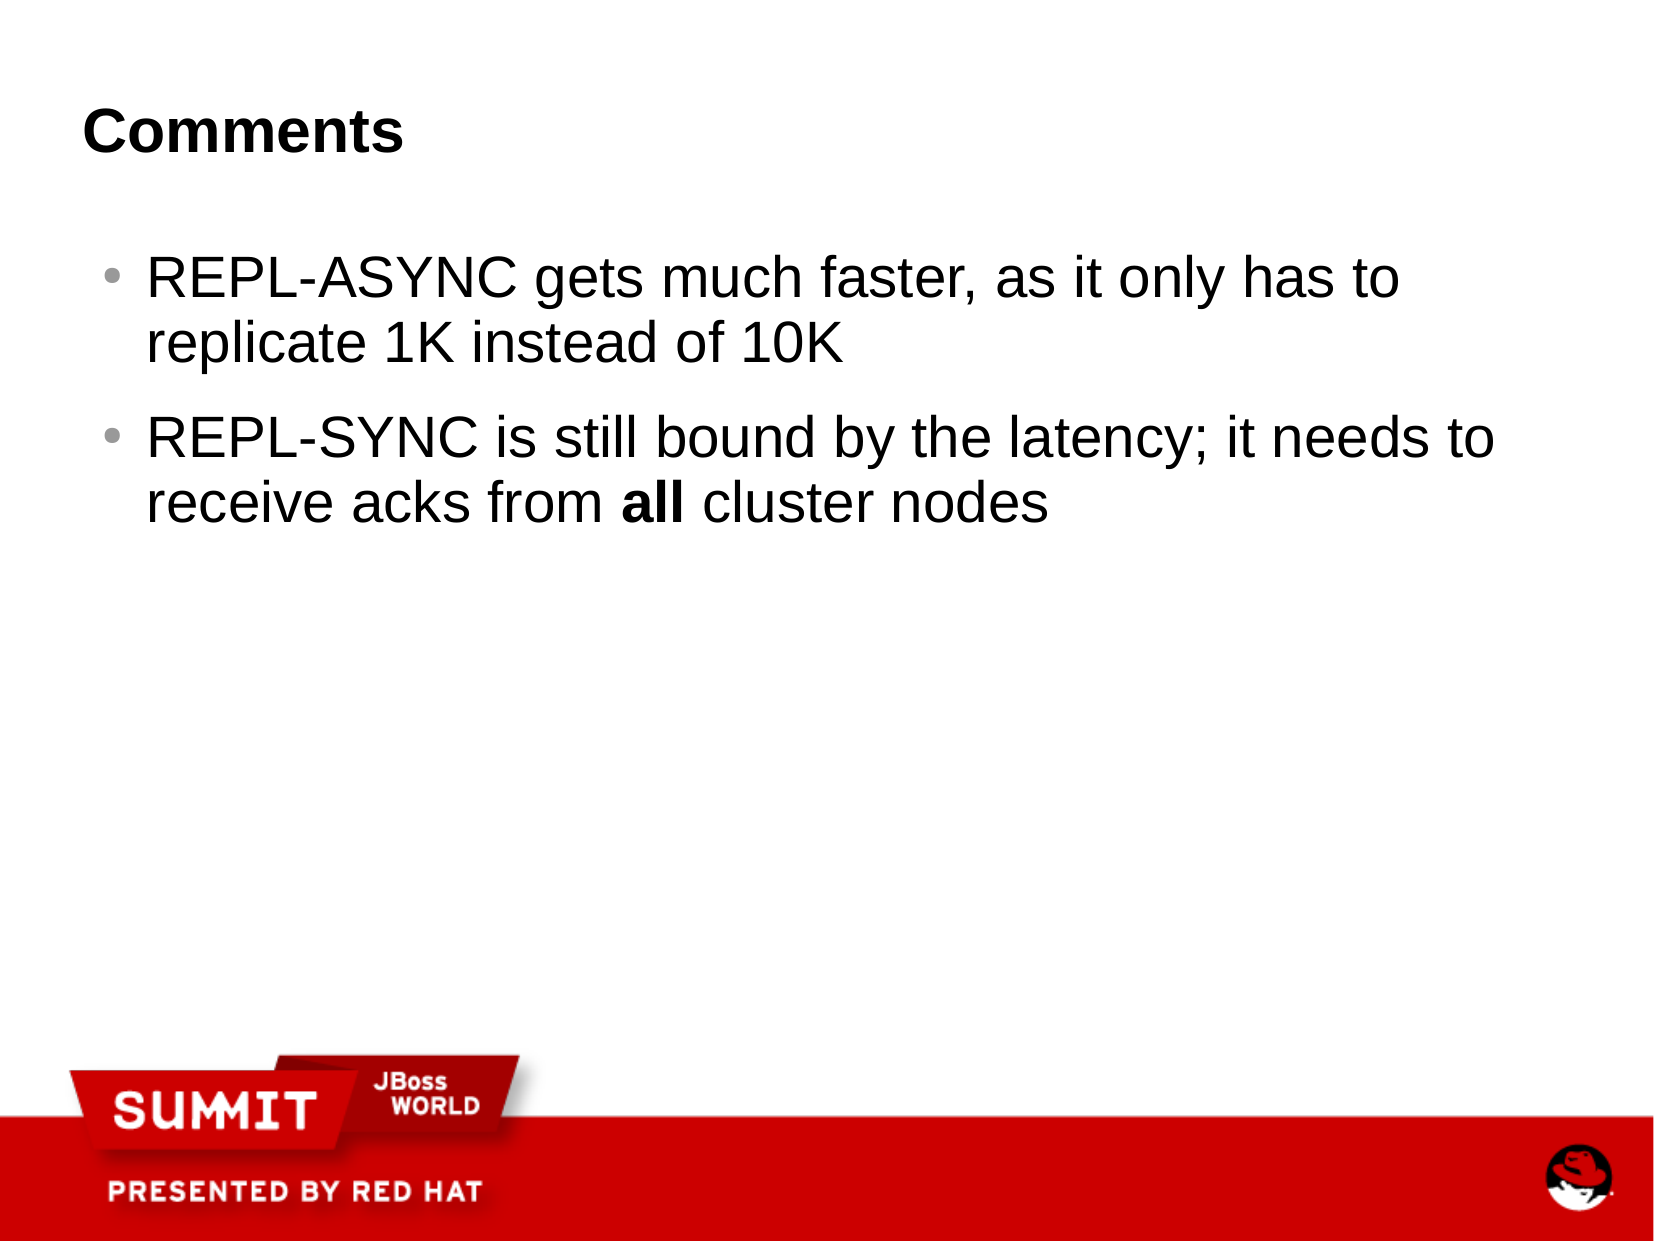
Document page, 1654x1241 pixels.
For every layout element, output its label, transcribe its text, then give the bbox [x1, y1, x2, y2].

title Comments [82, 37, 1571, 226]
picture [0, 1043, 1654, 1241]
list REPL-ASYNC gets much faster, as it only has to replicate 1K instead of 10K REPL-SYNC is still bound by the latency; it needs to receive acks from all cluster nodes [86, 244, 1576, 1039]
